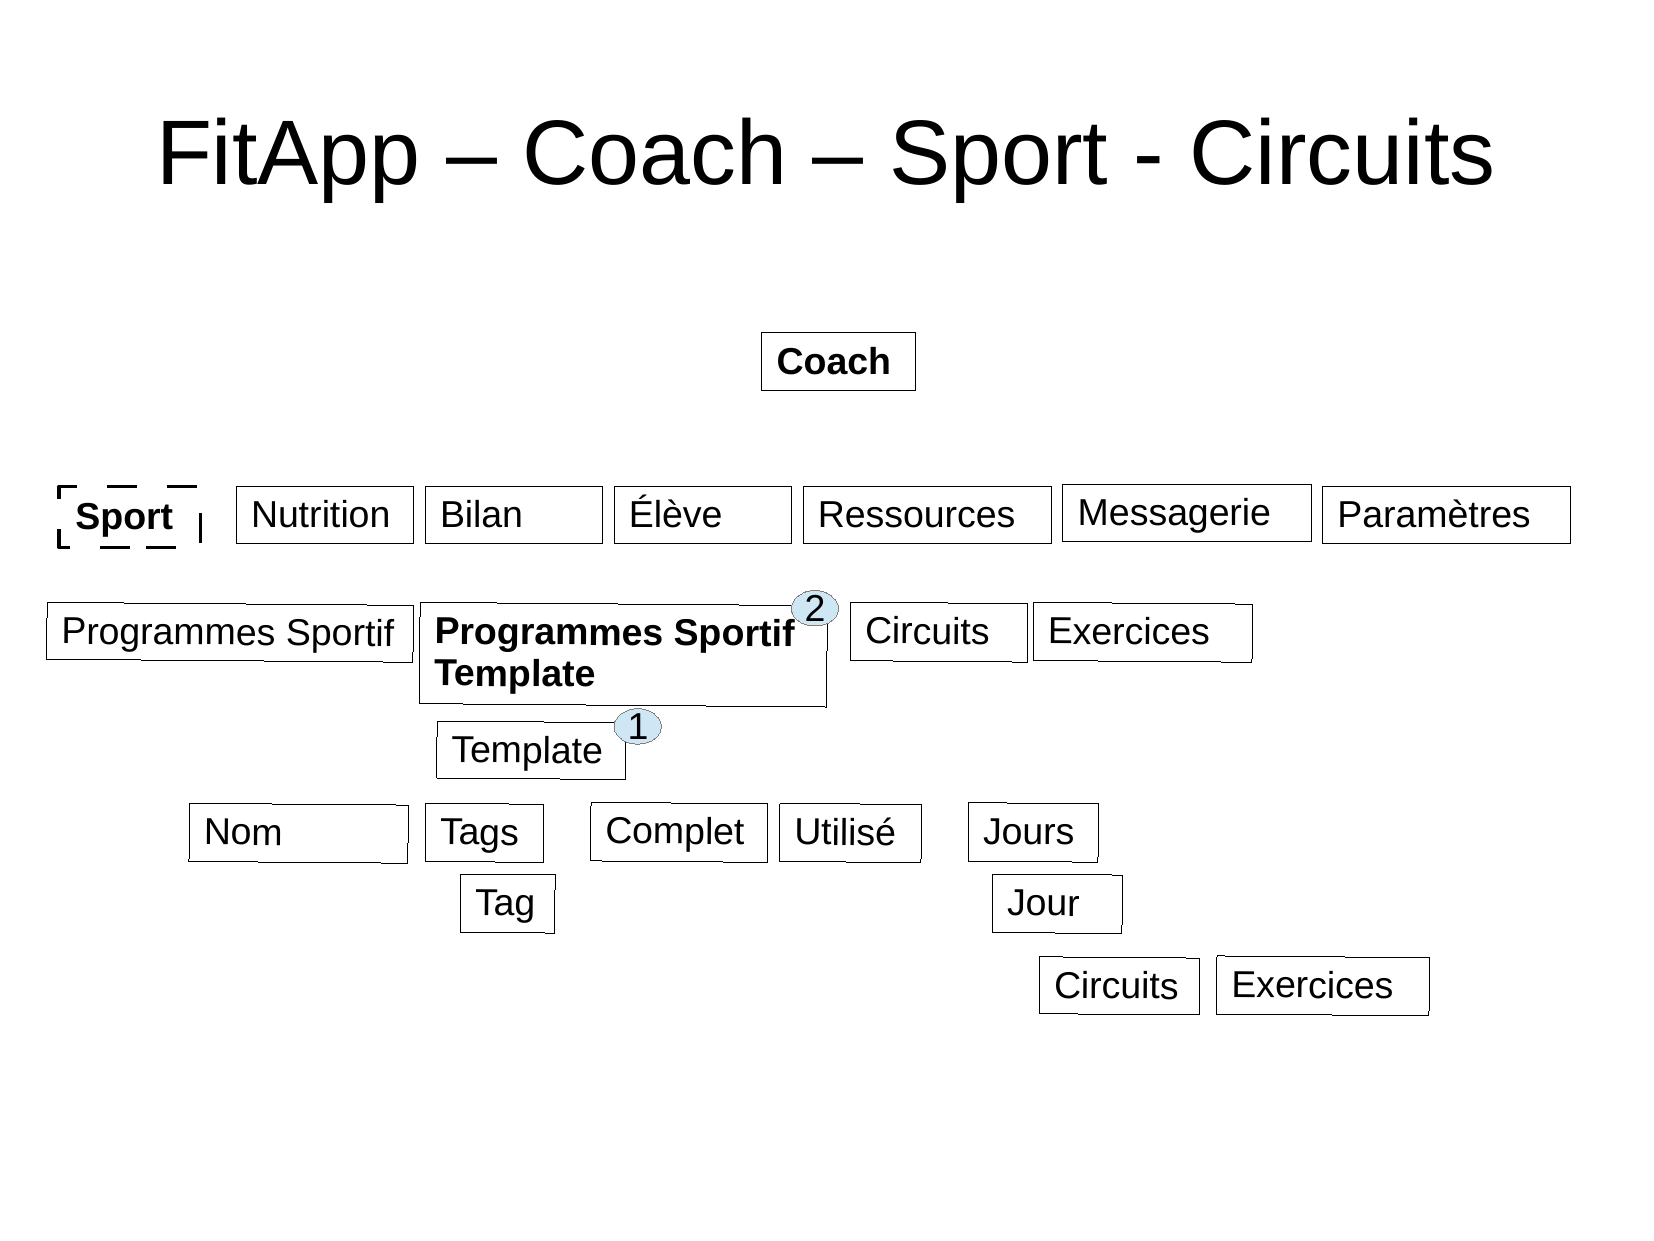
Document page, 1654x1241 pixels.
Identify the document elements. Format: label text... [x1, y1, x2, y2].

text_box Coach [761, 332, 916, 391]
text_box Paramètres [1322, 486, 1571, 544]
text_box 2 [791, 590, 839, 626]
text_box Template [436, 721, 626, 780]
text_box 1 [614, 708, 662, 745]
text_box Tag [460, 874, 556, 934]
text_box Nutrition [236, 486, 414, 544]
text_box Sport [59, 486, 201, 548]
text_box Élève [614, 486, 792, 544]
text_box Exercices [1033, 602, 1253, 663]
text_box Programmes Sportif [46, 602, 414, 663]
text_box Circuits [850, 602, 1028, 663]
text_box Ressources [803, 486, 1052, 544]
title FitApp – Coach – Sport - Circuits [82, 49, 1571, 257]
text_box Exercices [1216, 955, 1430, 1016]
text_box Tags [425, 803, 544, 863]
text_box Circuits [1039, 956, 1200, 1015]
text_box Bilan [425, 486, 603, 544]
text_box Jours [968, 802, 1099, 863]
text_box Programmes Sportif Template [419, 602, 828, 708]
text_box Jour [992, 874, 1123, 934]
text_box Nom [188, 803, 409, 864]
text_box Messagerie [1062, 484, 1312, 542]
text_box Complet [590, 802, 768, 863]
text_box Utilisé [779, 803, 922, 863]
